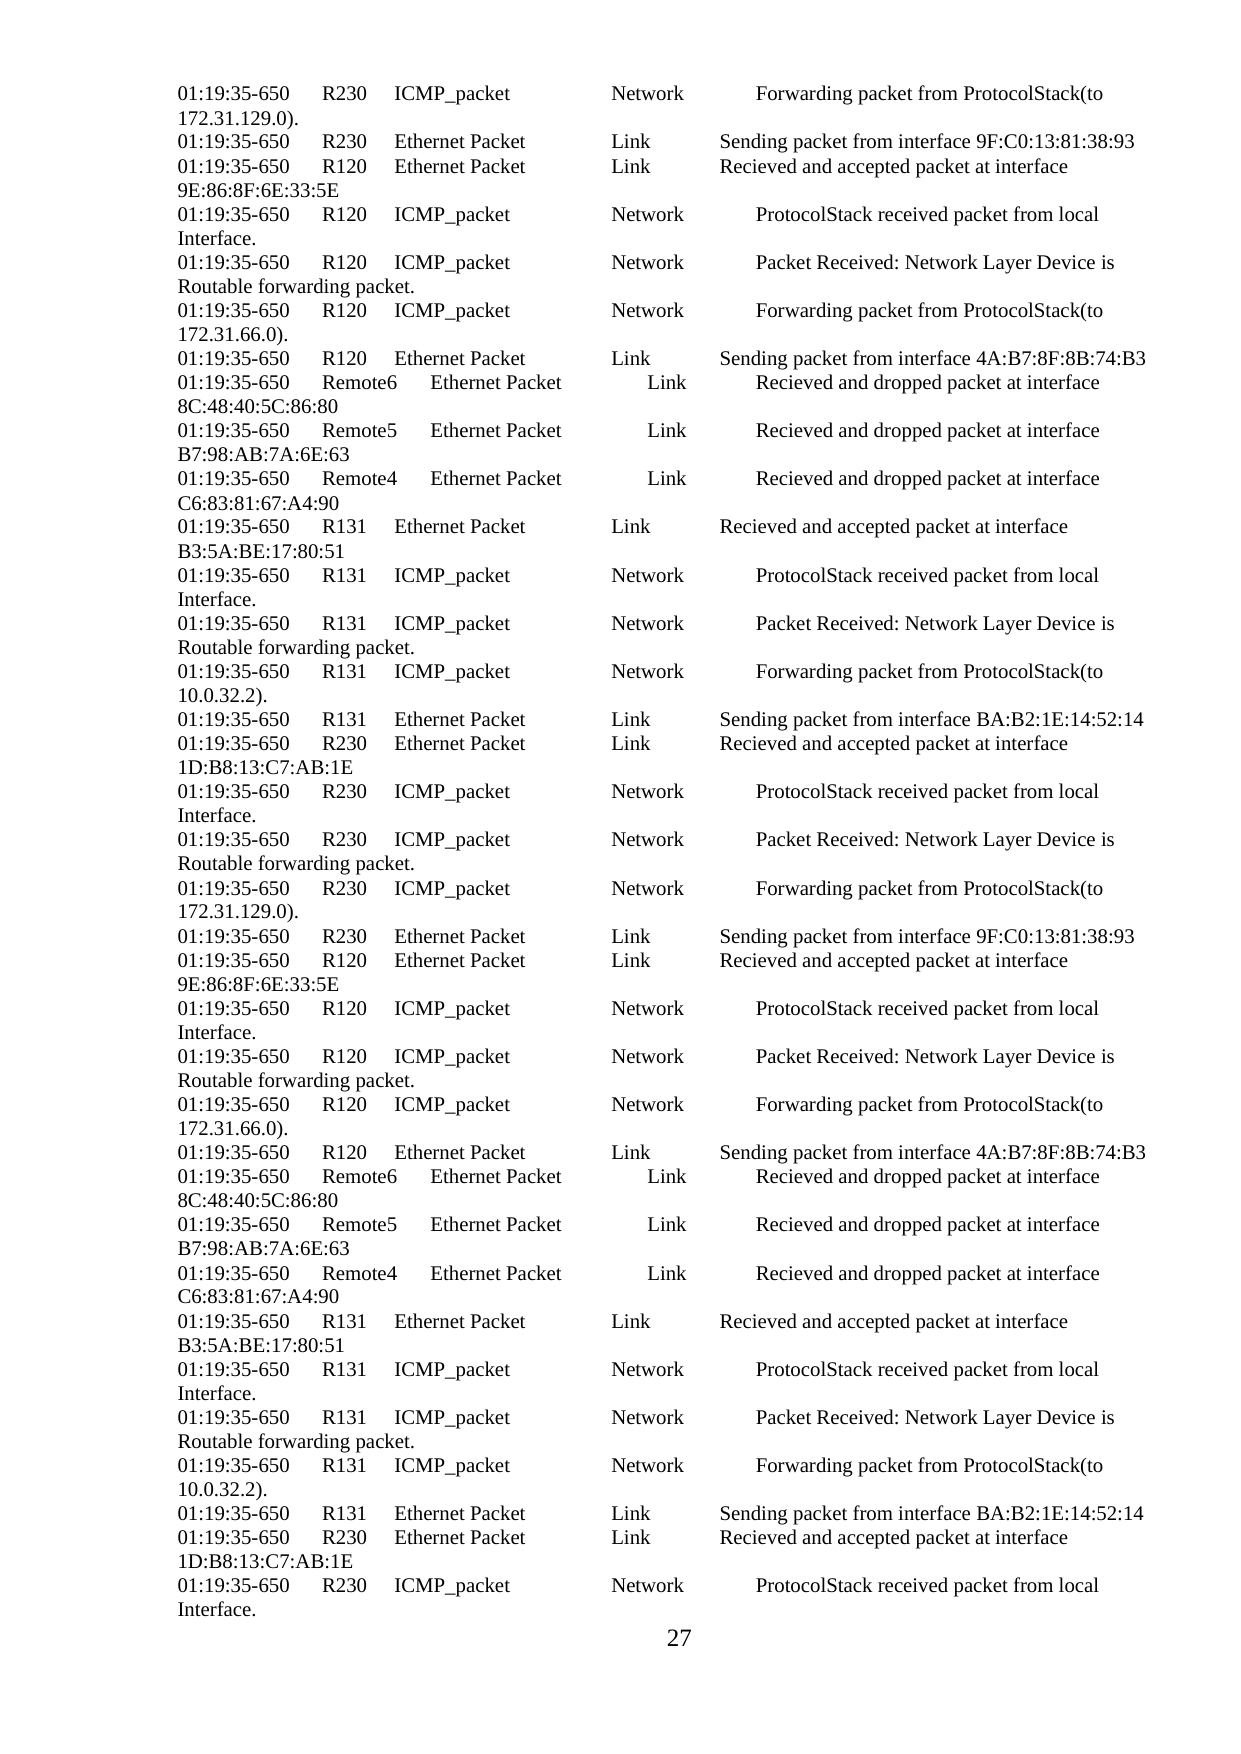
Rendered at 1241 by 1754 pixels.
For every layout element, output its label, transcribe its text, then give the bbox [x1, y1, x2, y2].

text 01:19:35-650 R131 Ethernet Packet Link Sending packet from interface BA:B2:1E:14:52:14 [177, 1501, 1181, 1525]
text 01:19:35-650 R230 Ethernet Packet Link Sending packet from interface 9F:C0:13:81:38:93 [177, 129, 1181, 153]
text 01:19:35-650 R120 ICMP_packet Network ProtocolStack received packet from local Interface. [177, 202, 1181, 250]
text 01:19:35-650 R230 ICMP_packet Network ProtocolStack received packet from local Interface. [177, 779, 1181, 827]
text 01:19:35-650 Remote6 Ethernet Packet Link Recieved and dropped packet at interface 8C:48:40:5C:86:80 [177, 370, 1181, 418]
text 01:19:35-650 R120 Ethernet Packet Link Sending packet from interface 4A:B7:8F:8B:74:B3 [177, 1140, 1181, 1164]
text 01:19:35-650 Remote4 Ethernet Packet Link Recieved and dropped packet at interface C6:83:81:67:A4:90 [177, 1260, 1181, 1308]
text 01:19:35-650 R120 ICMP_packet Network Packet Received: Network Layer Device is Routable forwarding packet. [177, 1044, 1181, 1092]
text 01:19:35-650 R230 ICMP_packet Network Forwarding packet from ProtocolStack(to 172.31.129.0). [177, 875, 1181, 923]
text 01:19:35-650 Remote4 Ethernet Packet Link Recieved and dropped packet at interface C6:83:81:67:A4:90 [177, 466, 1181, 514]
text 01:19:35-650 R230 ICMP_packet Network Packet Received: Network Layer Device is Routable forwarding packet. [177, 827, 1181, 875]
text 01:19:35-650 R120 ICMP_packet Network Packet Received: Network Layer Device is Routable forwarding packet. [177, 250, 1181, 298]
text 01:19:35-650 Remote6 Ethernet Packet Link Recieved and dropped packet at interface 8C:48:40:5C:86:80 [177, 1164, 1181, 1212]
text 01:19:35-650 R230 ICMP_packet Network ProtocolStack received packet from local Interface. [177, 1573, 1181, 1621]
text 01:19:35-650 R120 Ethernet Packet Link Recieved and accepted packet at interface 9E:86:8F:6E:33:5E [177, 948, 1181, 996]
text 01:19:35-650 R230 Ethernet Packet Link Recieved and accepted packet at interface 1D:B8:13:C7:AB:1E [177, 1525, 1181, 1573]
text 01:19:35-650 R131 ICMP_packet Network Forwarding packet from ProtocolStack(to 10.0.32.2). [177, 659, 1181, 707]
text 01:19:35-650 Remote5 Ethernet Packet Link Recieved and dropped packet at interface B7:98:AB:7A:6E:63 [177, 418, 1181, 466]
text 01:19:35-650 R131 ICMP_packet Network Forwarding packet from ProtocolStack(to 10.0.32.2). [177, 1453, 1181, 1501]
text 01:19:35-650 R131 Ethernet Packet Link Recieved and accepted packet at interface B3:5A:BE:17:80:51 [177, 514, 1181, 563]
text 01:19:35-650 R131 Ethernet Packet Link Recieved and accepted packet at interface B3:5A:BE:17:80:51 [177, 1308, 1181, 1357]
text 01:19:35-650 R120 Ethernet Packet Link Sending packet from interface 4A:B7:8F:8B:74:B3 [177, 346, 1181, 370]
text 01:19:35-650 R131 ICMP_packet Network Packet Received: Network Layer Device is Routable forwarding packet. [177, 611, 1181, 659]
text 01:19:35-650 R131 Ethernet Packet Link Sending packet from interface BA:B2:1E:14:52:14 [177, 707, 1181, 731]
text 01:19:35-650 R120 ICMP_packet Network Forwarding packet from ProtocolStack(to 172.31.66.0). [177, 1092, 1181, 1140]
text 01:19:35-650 R131 ICMP_packet Network ProtocolStack received packet from local Interface. [177, 1357, 1181, 1405]
text 01:19:35-650 R230 ICMP_packet Network Forwarding packet from ProtocolStack(to 172.31.129.0). [177, 81, 1181, 129]
text 01:19:35-650 R120 ICMP_packet Network ProtocolStack received packet from local Interface. [177, 996, 1181, 1044]
text 01:19:35-650 R120 Ethernet Packet Link Recieved and accepted packet at interface 9E:86:8F:6E:33:5E [177, 153, 1181, 202]
text 01:19:35-650 R131 ICMP_packet Network Packet Received: Network Layer Device is Routable forwarding packet. [177, 1405, 1181, 1453]
text 01:19:35-650 Remote5 Ethernet Packet Link Recieved and dropped packet at interface B7:98:AB:7A:6E:63 [177, 1212, 1181, 1260]
text 01:19:35-650 R230 Ethernet Packet Link Sending packet from interface 9F:C0:13:81:38:93 [177, 923, 1181, 948]
text 01:19:35-650 R131 ICMP_packet Network ProtocolStack received packet from local Interface. [177, 563, 1181, 611]
text 01:19:35-650 R230 Ethernet Packet Link Recieved and accepted packet at interface 1D:B8:13:C7:AB:1E [177, 731, 1181, 779]
text 01:19:35-650 R120 ICMP_packet Network Forwarding packet from ProtocolStack(to 172.31.66.0). [177, 298, 1181, 346]
